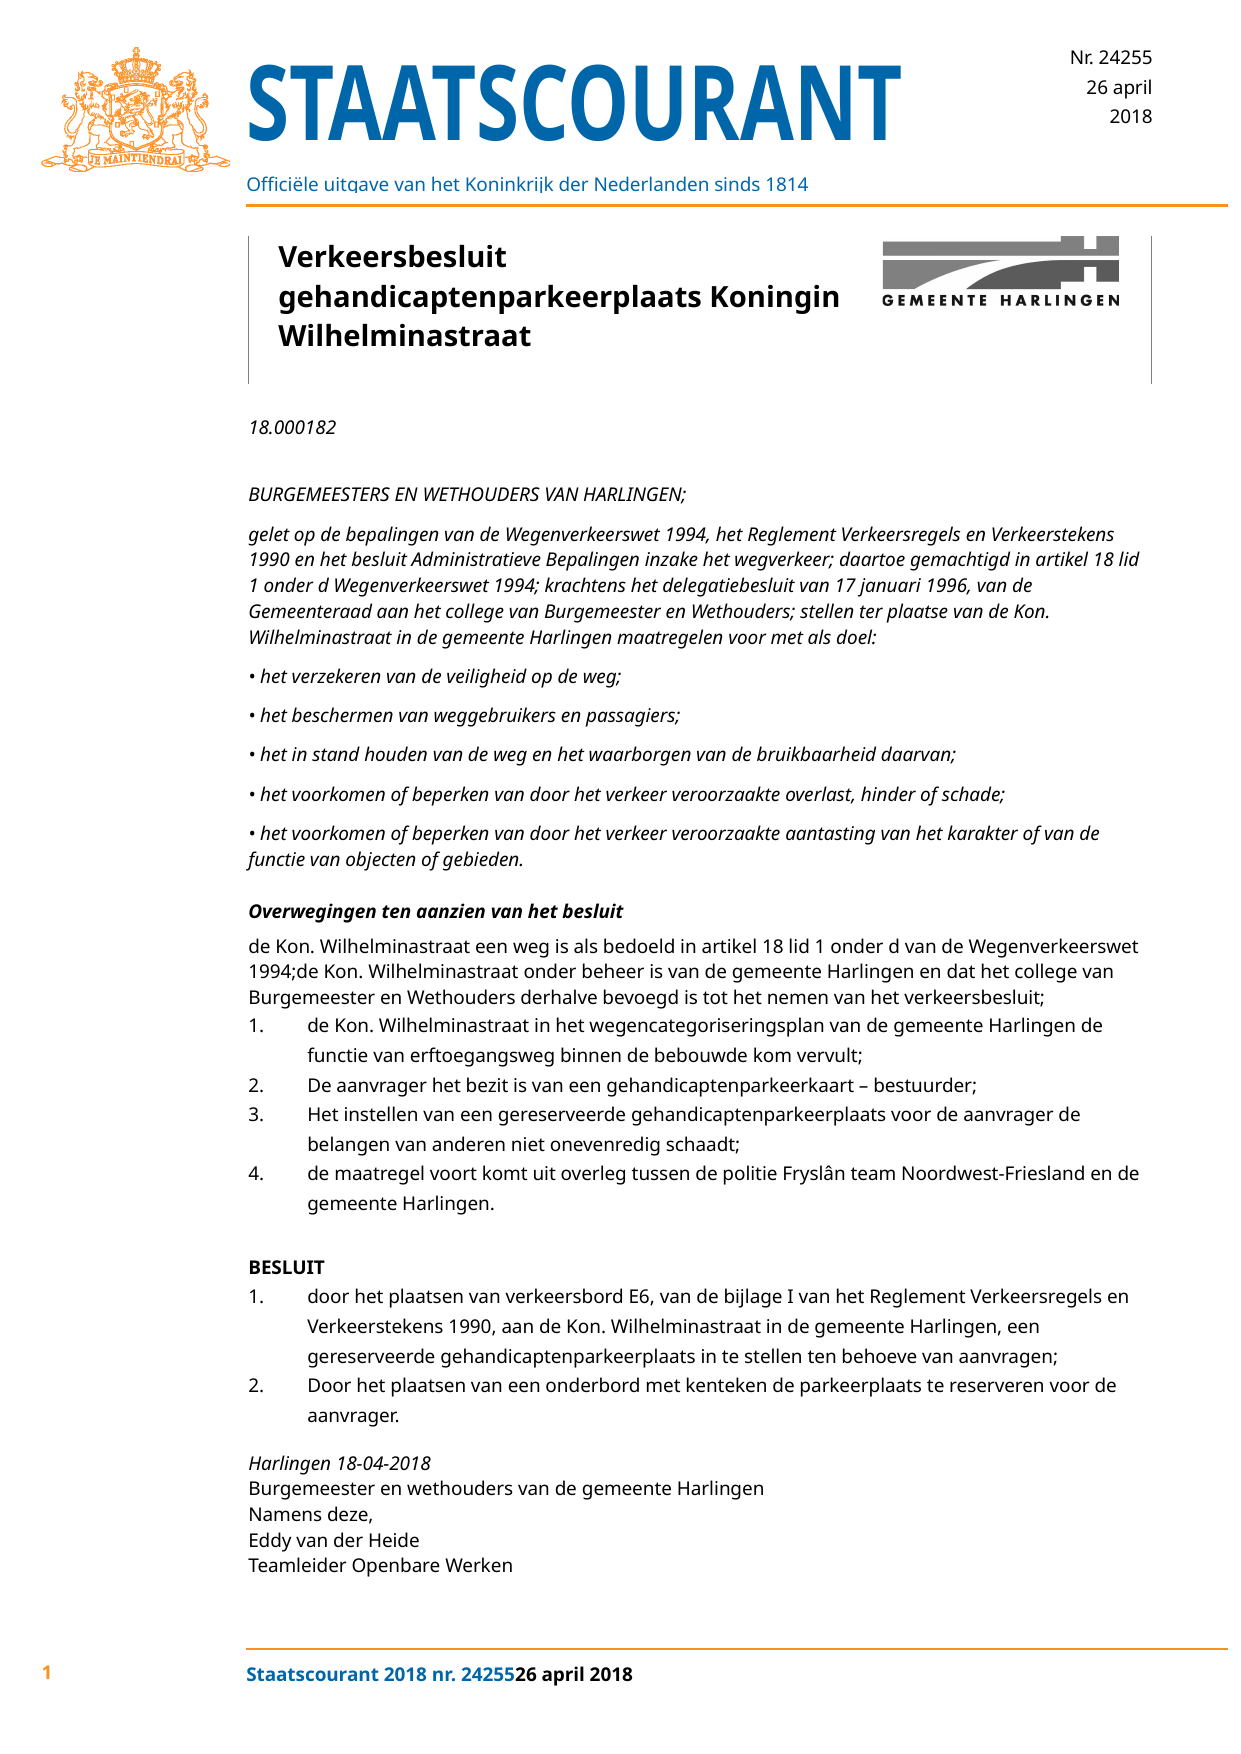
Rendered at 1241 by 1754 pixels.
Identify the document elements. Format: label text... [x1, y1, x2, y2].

text de Kon. Wilhelminastraat een weg is als bedoeld in artikel 18 lid 1 onder d van de Wegenverkeerswet 1994;de Kon. Wilhelminastraat onder beheer is van de gemeente Harlingen en dat het college van Burgemeester en Wethouders derhalve bevoegd is tot het nemen van het verkeersbesluit; [248, 933, 1152, 1010]
text gelet op de bepalingen van de Wegenverkeerswet 1994, het Reglement Verkeersregels en Verkeerstekens 1990 en het besluit Administratieve Bepalingen inzake het wegverkeer; daartoe gemachtigd in artikel 18 lid 1 onder d Wegenverkeerswet 1994; krachtens het delegatiebesluit van 17 januari 1996, van de Gemeenteraad aan het college van Burgemeester en Wethouders; stellen ter plaatse van de Kon. Wilhelminastraat in de gemeente Harlingen maatregelen voor met als doel: [248, 521, 1152, 649]
text Eddy van der Heide [248, 1527, 1152, 1553]
picture [882, 236, 1119, 306]
list de Kon. Wilhelminastraat in het wegencategoriseringsplan van de gemeente Harlingen de functie van erftoegangsweg binnen de bebouwde kom vervult; [248, 1013, 1152, 1068]
picture [41, 47, 231, 172]
text • het voorkomen of beperken van door het verkeer veroorzaakte aantasting van het karakter of van de functie van objecten of gebieden. [248, 820, 1152, 872]
table_header Verkeersbesluit gehandicaptenparkeerplaats Koningin Wilhelminastraat [249, 236, 850, 384]
text • het beschermen van weggebruikers en passagiers; [248, 702, 1152, 728]
text Teamleider Openbare Werken [248, 1553, 1152, 1578]
table_header [850, 236, 1151, 384]
list Door het plaatsen van een onderbord met kenteken de parkeerplaats te reserveren voor de aanvrager. [248, 1372, 1152, 1428]
text Overwegingen ten aanzien van het besluit [248, 899, 1152, 924]
list De aanvrager het bezit is van een gehandicaptenparkeerkaart – bestuurder; [248, 1072, 1152, 1097]
text • het in stand houden van de weg en het waarborgen van de bruikbaarheid daarvan; [248, 742, 1152, 767]
text Harlingen 18-04-2018 [248, 1450, 1152, 1476]
list door het plaatsen van verkeersbord E6, van de bijlage I van het Reglement Verkeersregels en Verkeerstekens 1990, aan de Kon. Wilhelminastraat in de gemeente Harlingen, een gereserveerde gehandicaptenparkeerplaats in te stellen ten behoeve van aanvragen; [248, 1284, 1152, 1368]
text 18.000182 [248, 414, 1152, 440]
text BESLUIT [248, 1254, 1152, 1280]
text • het voorkomen of beperken van door het verkeer veroorzaakte overlast, hinder of schade; [248, 781, 1152, 807]
list de maatregel voort komt uit overleg tussen de politie Fryslân team Noordwest-Friesland en de gemeente Harlingen. [248, 1161, 1152, 1216]
text BURGEMEESTERS EN WETHOUDERS VAN HARLINGEN; [248, 482, 1152, 507]
text Namens deze, [248, 1501, 1152, 1527]
text Burgemeester en wethouders van de gemeente Harlingen [248, 1476, 1152, 1501]
list Het instellen van een gereserveerde gehandicaptenparkeerplaats voor de aanvrager de belangen van anderen niet onevenredig schaadt; [248, 1101, 1152, 1157]
text • het verzekeren van de veiligheid op de weg; [248, 663, 1152, 689]
